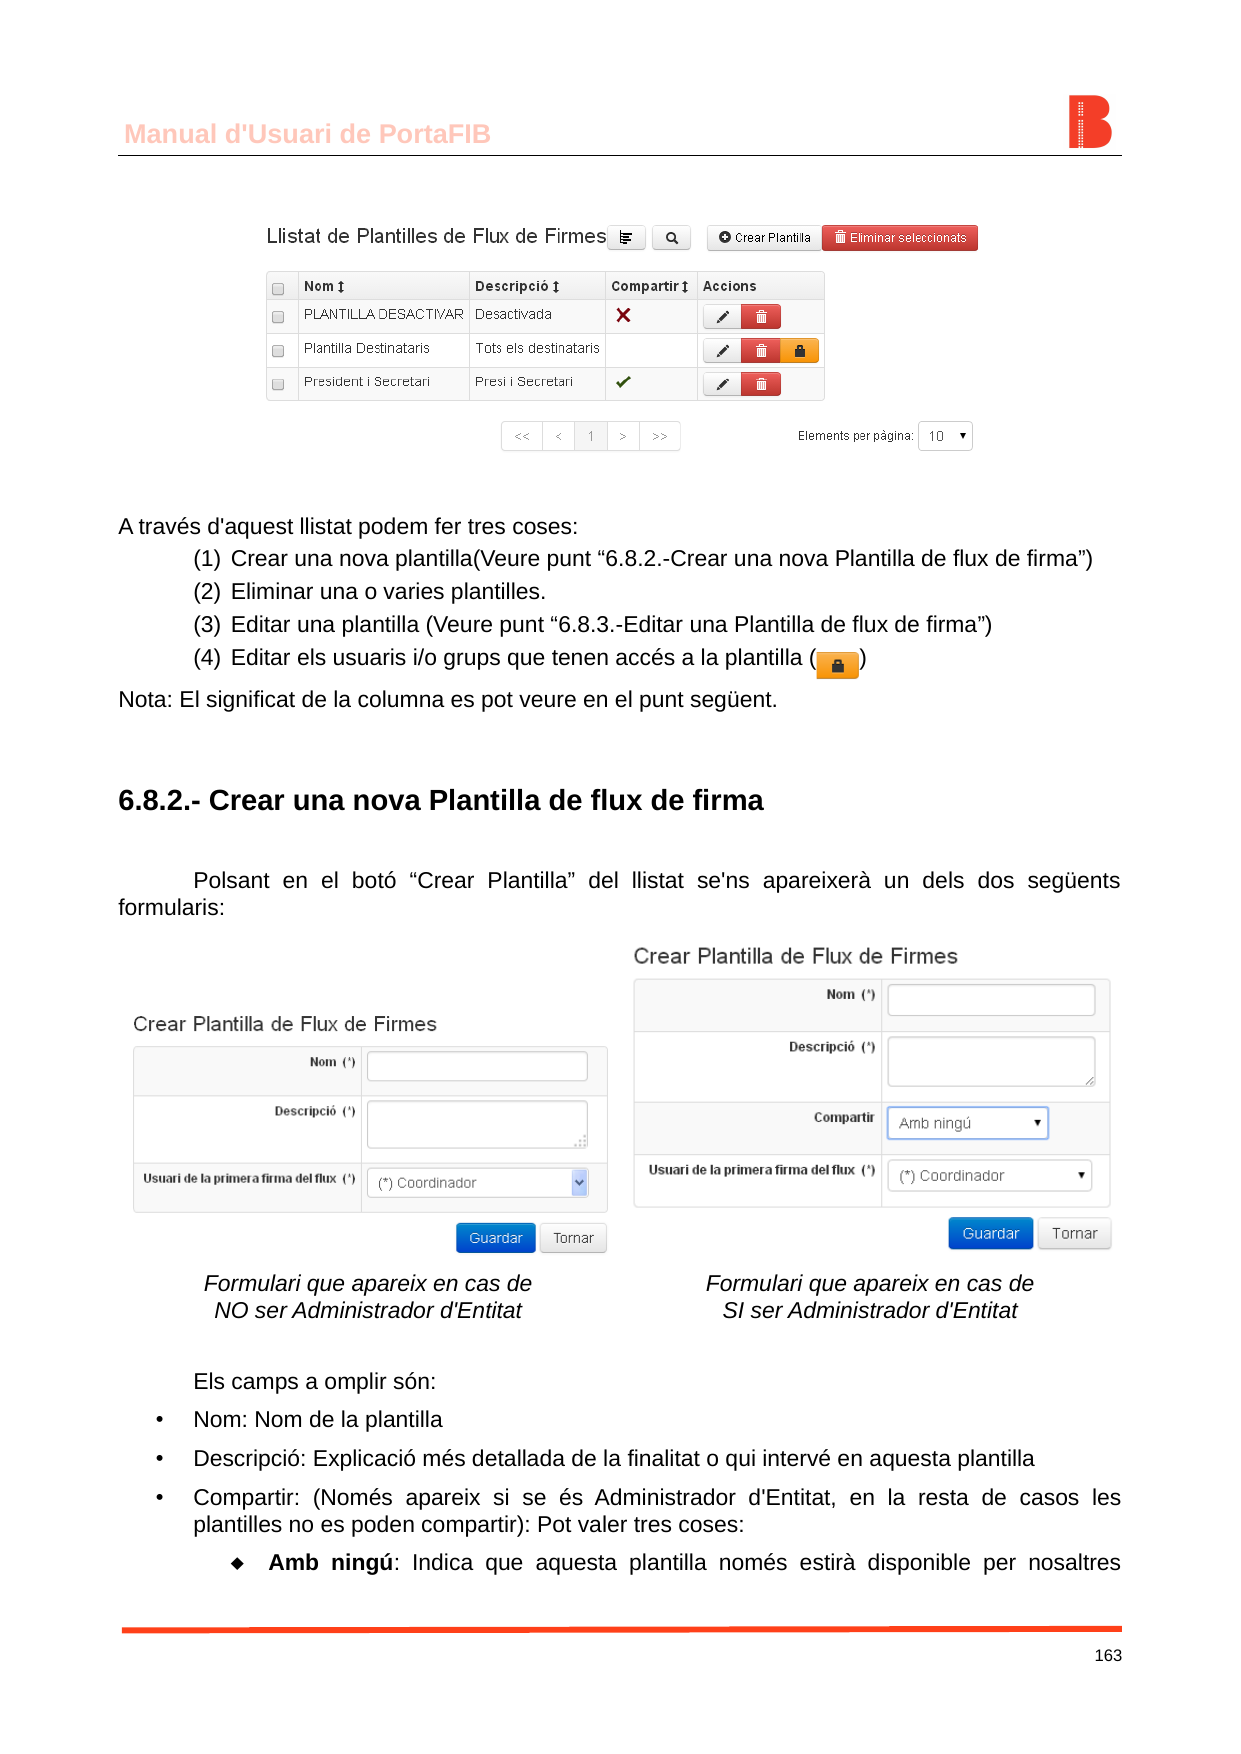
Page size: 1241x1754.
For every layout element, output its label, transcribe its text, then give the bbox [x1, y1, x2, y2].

list Nom: Nom de la plantilla [156, 1406, 1122, 1433]
table_header [118, 933, 620, 1264]
list Crear una nova plantilla(Veure punt “6.8.2Crear una nova Plantilla de flux de firma”) [193, 545, 1122, 572]
list Editar una plantilla (Veure punt “6.8.3Editar una Plantilla de flux de firma”) [193, 611, 1122, 637]
list Descripció: Explicació més detallada de la finalitat o qui intervé en aquesta plantilla [156, 1445, 1122, 1472]
picture [1063, 94, 1117, 150]
text Nota: El significat de la columna es pot veure en el punt següent. [118, 686, 1122, 712]
list Eliminar una o varies plantilles. [193, 578, 1122, 604]
picture [816, 651, 859, 680]
text Polsant en el botó “Crear Plantilla” del llistat se'ns apareixerà un dels dos següents formularis: [118, 867, 1122, 920]
picture [123, 1005, 615, 1259]
text A través d'aquest llistat podem fer tres coses: [118, 513, 1122, 539]
list Amb ningú: Indica que aquesta plantilla només estirà disponible per nosaltres [231, 1549, 1122, 1576]
table_cell Formulari que apareix en cas de NO ser Administrador d'Entitat [118, 1265, 620, 1329]
table_cell Formulari que apareix en cas de SI ser Administrador d'Entitat [620, 1265, 1122, 1329]
text Els camps a omplir són: [118, 1368, 1122, 1394]
picture [625, 938, 1117, 1259]
list Compartir: (Només apareix si se és Administrador d'Entitat, en la resta de casos les plantilles no es poden compartir): Pot valer tres coses: [156, 1484, 1122, 1537]
picture [259, 215, 981, 462]
list Editar els usuaris i/o grups que tenen accés a la plantilla () [193, 644, 1122, 679]
subtitle Crear una nova Plantilla de flux de firma [118, 782, 1122, 816]
table_header [620, 933, 1122, 1264]
